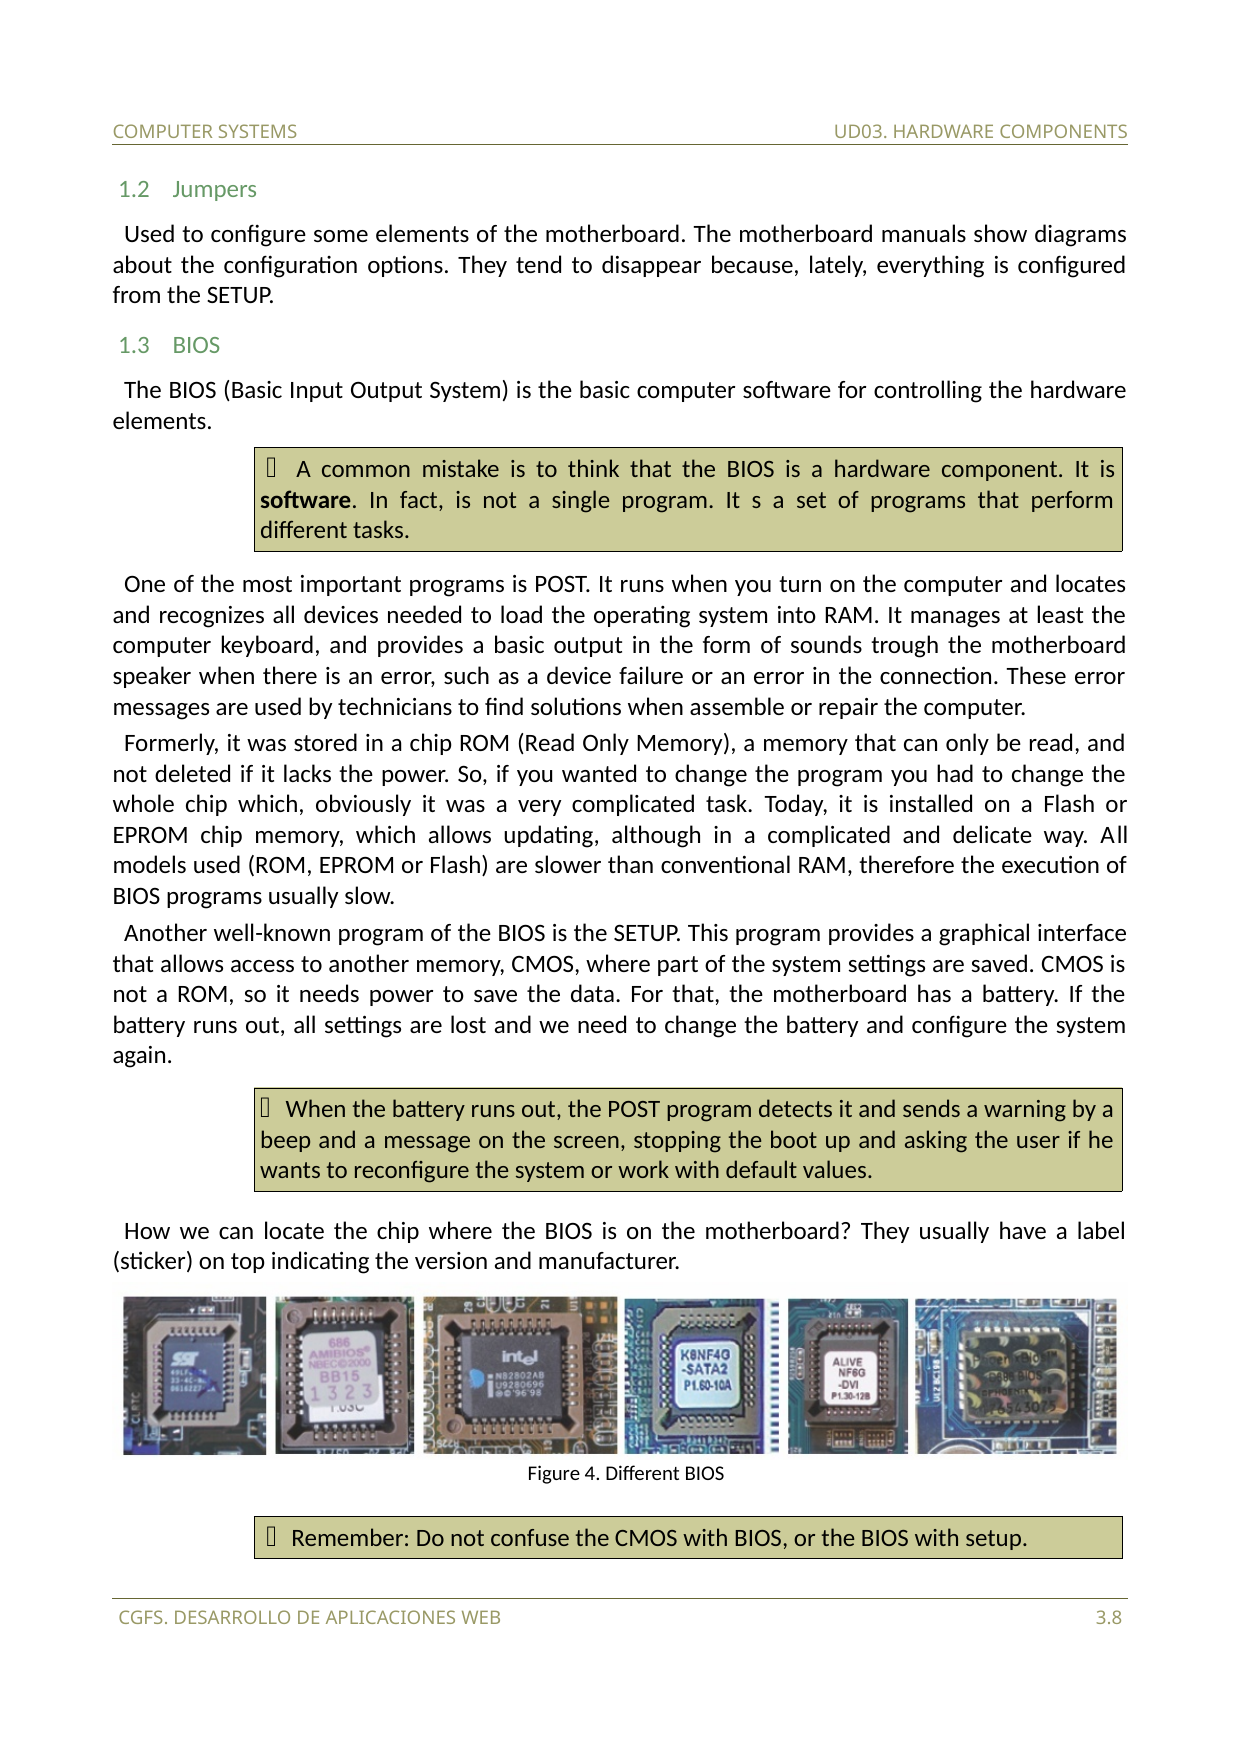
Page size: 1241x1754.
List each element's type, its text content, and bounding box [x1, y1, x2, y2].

text The BIOS (Basic Input Output System) is the basic computer software for controlling the hardware elements. [112, 374, 1128, 435]
text Formerly, it was stored in a chip ROM (Read Only Memory), a memory that can only be read, and not deleted if it lacks the power. So, if you wanted to change the program you had to change the whole chip which, obviously it was a very complicated task. Today, it is installed on a Flash or EPROM chip memory, which allows updating, although in a complicated and delicate way. All models used (ROM, EPROM or Flash) are slower than conventional RAM, therefore the execution of BIOS programs usually slow. [112, 728, 1128, 911]
text Another well-known program of the BIOS is the SETUP. This program provides a graphical interface that allows access to another memory, CMOS, where part of the system settings are saved. CMOS is not a ROM, so it needs power to save the data. For that, the motherboard has a battery. If the battery runs out, all settings are lost and we need to change the battery and configure the system again. [112, 917, 1128, 1070]
text Used to configure some elements of the motherboard. The motherboard manuals show diagrams about the configuration options. They tend to disappear because, lately, everything is configured from the SETUP. [112, 218, 1128, 310]
text  Remember: Do not confuse the CMOS with BIOS, or the BIOS with setup. [255, 1517, 1122, 1558]
subtitle BIOS [112, 329, 1128, 359]
text Figure 4. Different BIOS [112, 1460, 1128, 1485]
text  A common mistake is to think that the BIOS is a hardware component. It is software. In fact, is not a single program. It s a set of programs that perform different tasks. [255, 448, 1122, 551]
subtitle Jumpers [112, 173, 1128, 204]
text One of the most important programs is POST. It runs when you turn on the computer and locates and recognizes all devices needed to load the operating system into RAM. It manages at least the computer keyboard, and provides a basic output in the form of sounds trough the motherboard speaker when there is an error, such as a device failure or an error in the connection. These error messages are used by technicians to find solutions when assemble or repair the computer. [112, 568, 1128, 721]
picture [112, 1282, 1128, 1460]
text How we can locate the chip where the BIOS is on the motherboard? They usually have a label (sticker) on top indicating the version and manufacturer. [112, 1215, 1128, 1276]
text  When the battery runs out, the POST program detects it and sends a warning by a beep and a message on the screen, stopping the boot up and asking the user if he wants to reconfigure the system or work with default values. [255, 1089, 1122, 1191]
